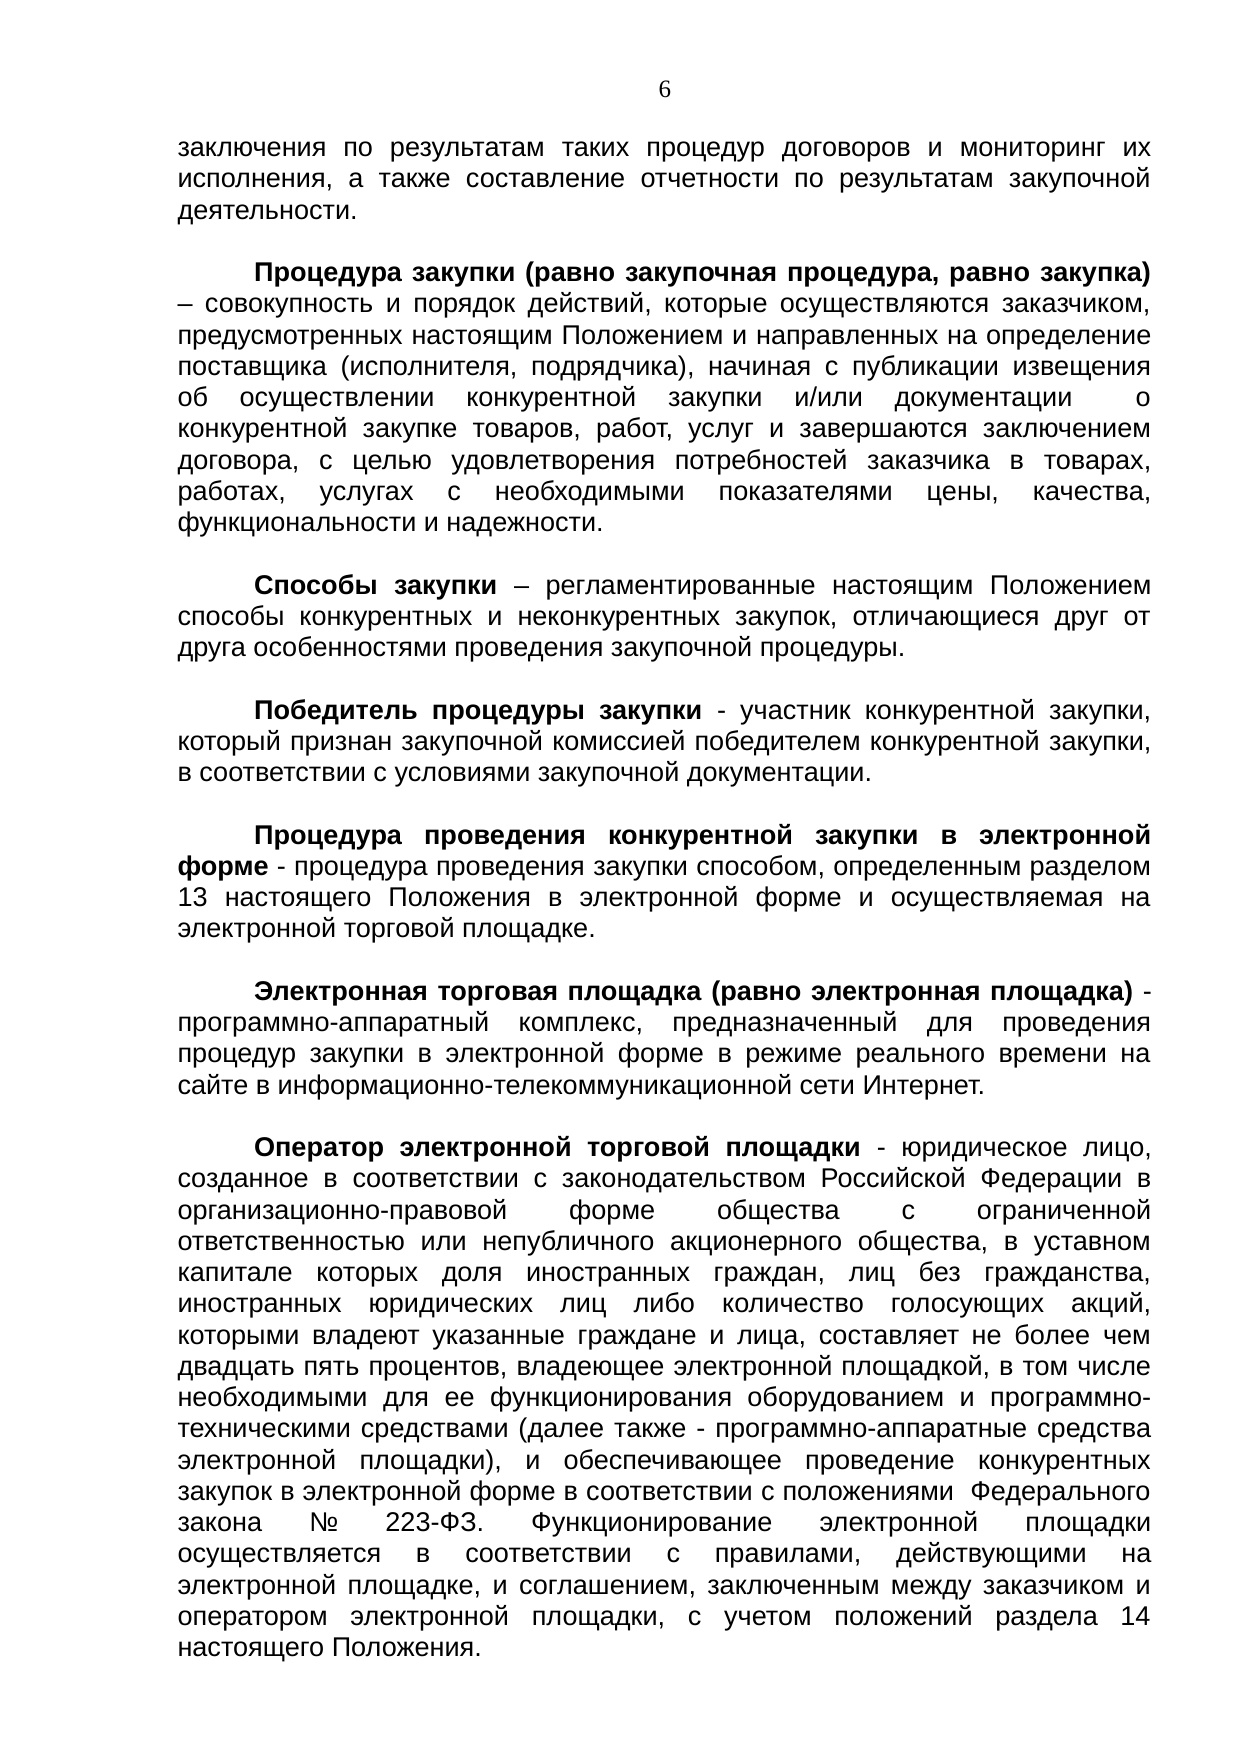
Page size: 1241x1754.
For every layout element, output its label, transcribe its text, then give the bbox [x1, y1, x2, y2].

text Процедура закупки (равно закупочная процедура, равно закупка) – совокупность и порядок действий, которые осуществляются заказчиком, предусмотренных настоящим Положением и направленных на определение поставщика (исполнителя, подрядчика), начиная с публикации извещения об осуществлении конкурентной закупки и/или документации о конкурентной закупке товаров, работ, услуг и завершаются заключением договора, с целью удовлетворения потребностей заказчика в товарах, работах, услугах с необходимыми показателями цены, качества, функциональности и надежности. [177, 256, 1152, 537]
text Победитель процедуры закупки - участник конкурентной закупки, который признан закупочной комиссией победителем конкурентной закупки, в соответствии с условиями закупочной документации. [177, 694, 1152, 787]
text Процедура проведения конкурентной закупки в электронной форме - процедура проведения закупки способом, определенным разделом 13 настоящего Положения в электронной форме и осуществляемая на электронной торговой площадке. [177, 819, 1152, 944]
text Оператор электронной торговой площадки - юридическое лицо, созданное в соответствии с законодательством Российской Федерации в организационно-правовой форме общества с ограниченной ответственностью или непубличного акционерного общества, в уставном капитале которых доля иностранных граждан, лиц без гражданства, иностранных юридических лиц либо количество голосующих акций, которыми владеют указанные граждане и лица, составляет не более чем двадцать пять процентов, владеющее электронной площадкой, в том числе необходимыми для ее функционирования оборудованием и программно-техническими средствами (далее также - программно-аппаратные средства электронной площадки), и обеспечивающее проведение конкурентных закупок в электронной форме в соответствии с положениями Федерального закона № 223-ФЗ. Функционирование электронной площадки осуществляется в соответствии с правилами, действующими на электронной площадке, и соглашением, заключенным между заказчиком и оператором электронной площадки, с учетом положений раздела 14 настоящего Положения. [177, 1131, 1152, 1662]
text Способы закупки – регламентированные настоящим Положением способы конкурентных и неконкурентных закупок, отличающиеся друг от друга особенностями проведения закупочной процедуры. [177, 569, 1152, 662]
text Электронная торговая площадка (равно электронная площадка) - программно-аппаратный комплекс, предназначенный для проведения процедур закупки в электронной форме в режиме реального времени на сайте в информационно-телекоммуникационной сети Интернет. [177, 975, 1152, 1100]
text заключения по результатам таких процедур договоров и мониторинг их исполнения, а также составление отчетности по результатам закупочной деятельности. [177, 131, 1152, 225]
